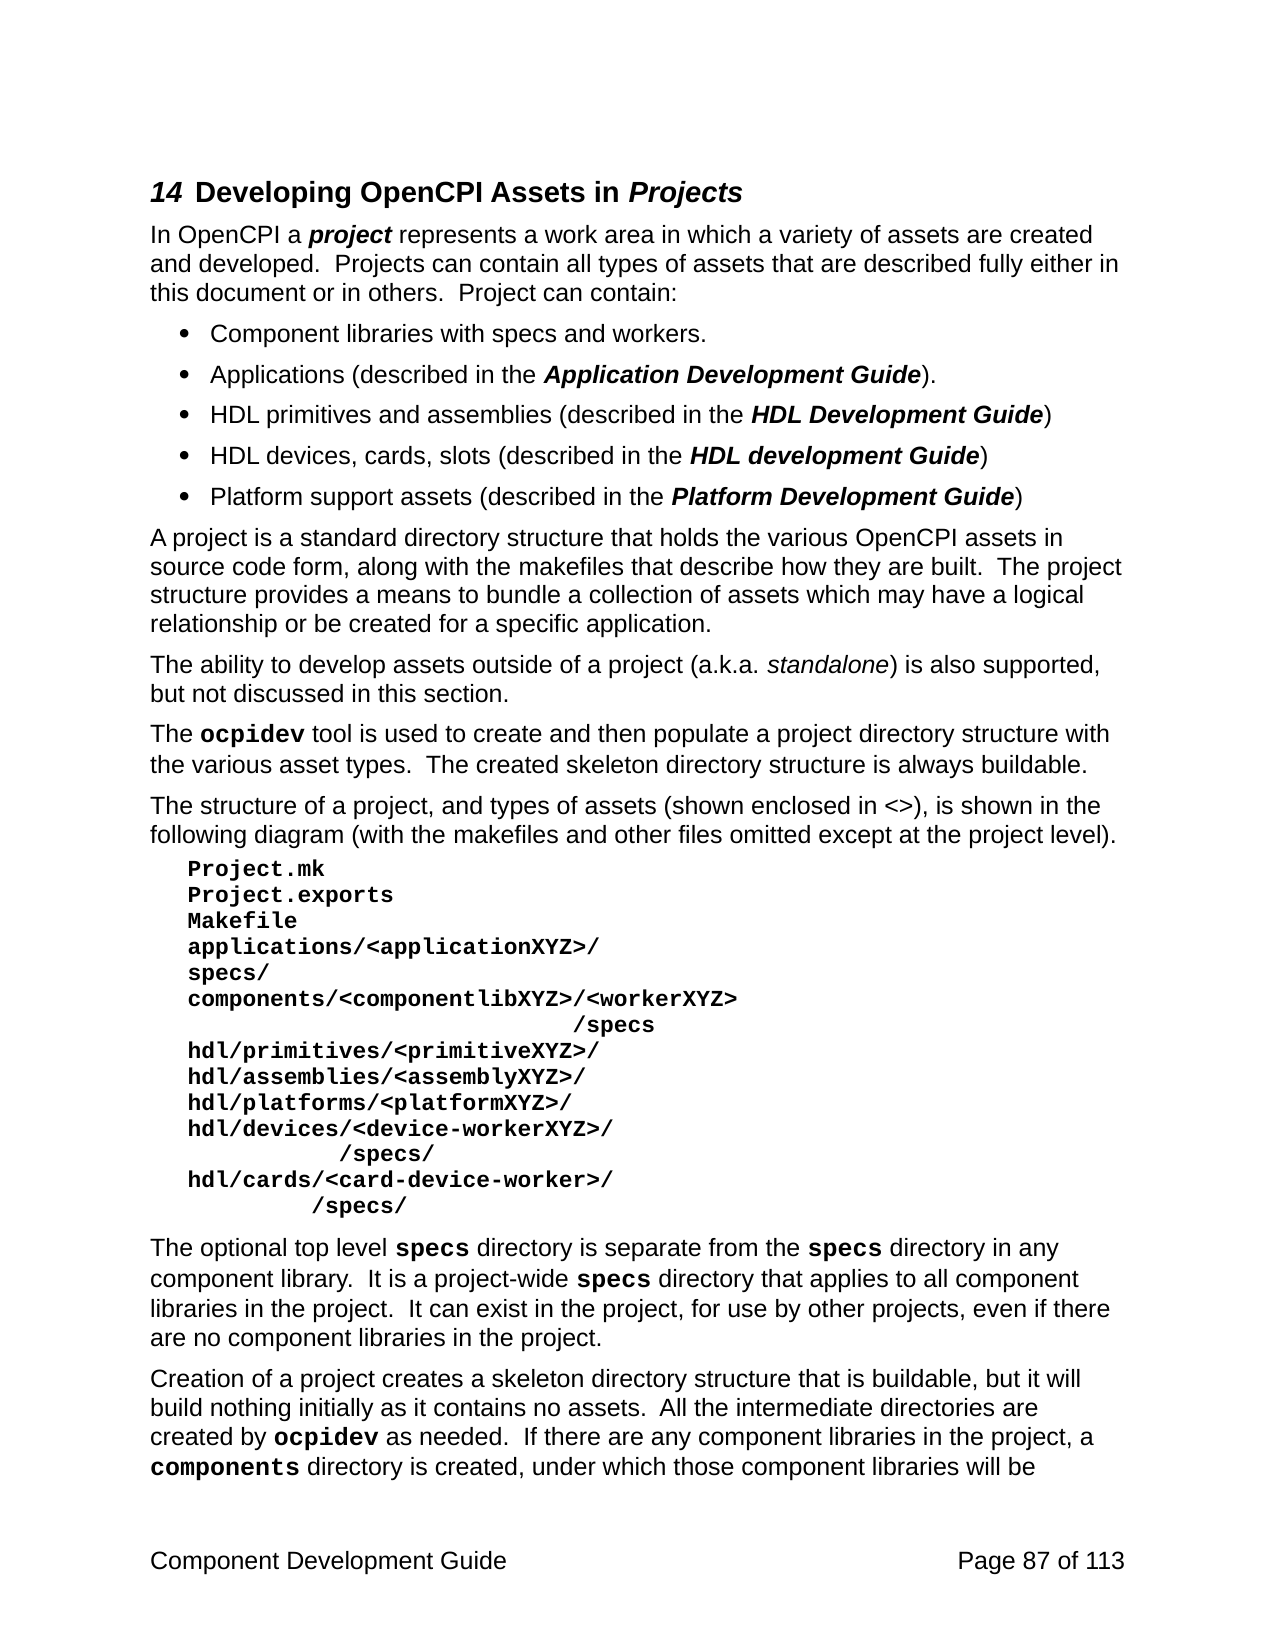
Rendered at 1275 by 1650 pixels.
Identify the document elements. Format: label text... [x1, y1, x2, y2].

text The ocpidev tool is used to create and then populate a project directory structure with the various asset types. The created skeleton directory structure is always buildable. [150, 719, 1125, 779]
list HDL primitives and assemblies (described in the HDL Development Guide) [180, 400, 1125, 429]
text Creation of a project creates a skeleton directory structure that is buildable, but it will build nothing initially as it contains no assets. All the intermediate directories are created by ocpidev as needed. If there are any component libraries in the project, a components directory is created, under which those component libraries will be [150, 1364, 1125, 1483]
list Applications (described in the Application Development Guide). [180, 359, 1125, 388]
text The optional top level specs directory is separate from the specs directory in any component library. It is a project-wide specs directory that applies to all component libraries in the project. It can exist in the project, for use by other projects, even if there are no component libraries in the project. [150, 1233, 1125, 1352]
list HDL devices, cards, slots (described in the HDL development Guide) [180, 441, 1125, 470]
text Project.mk Project.exports Makefile applications/<applicationXYZ>/ specs/ components/<componentlibXYZ>/<workerXYZ> /specs hdl/primitives/<primitiveXYZ>/ hdl/assemblies/<assemblyXYZ>/ hdl/platforms/<platformXYZ>/ hdl/devices/<device-workerXYZ>/ /specs/ hdl/cards/<card-device-worker>/ /specs/ [187, 857, 1125, 1221]
list Component libraries with specs and workers. [180, 319, 1125, 348]
subtitle Developing OpenCPI Assets in Projects [150, 175, 1125, 208]
text The ability to develop assets outside of a project (a.k.a. standalone) is also supported, but not discussed in this section. [150, 650, 1125, 707]
text A project is a standard directory structure that holds the various OpenCPI assets in source code form, along with the makefiles that describe how they are built. The project structure provides a means to bundle a collection of assets which may have a logical relationship or be created for a specific application. [150, 523, 1125, 638]
text In OpenCPI a project represents a work area in which a variety of assets are created and developed. Projects can contain all types of assets that are described fully either in this document or in others. Project can contain: [150, 221, 1125, 307]
list Platform support assets (described in the Platform Development Guide) [180, 482, 1125, 511]
text The structure of a project, and types of assets (shown enclosed in <>), is shown in the following diagram (with the makefiles and other files omitted except at the project level). [150, 791, 1125, 848]
